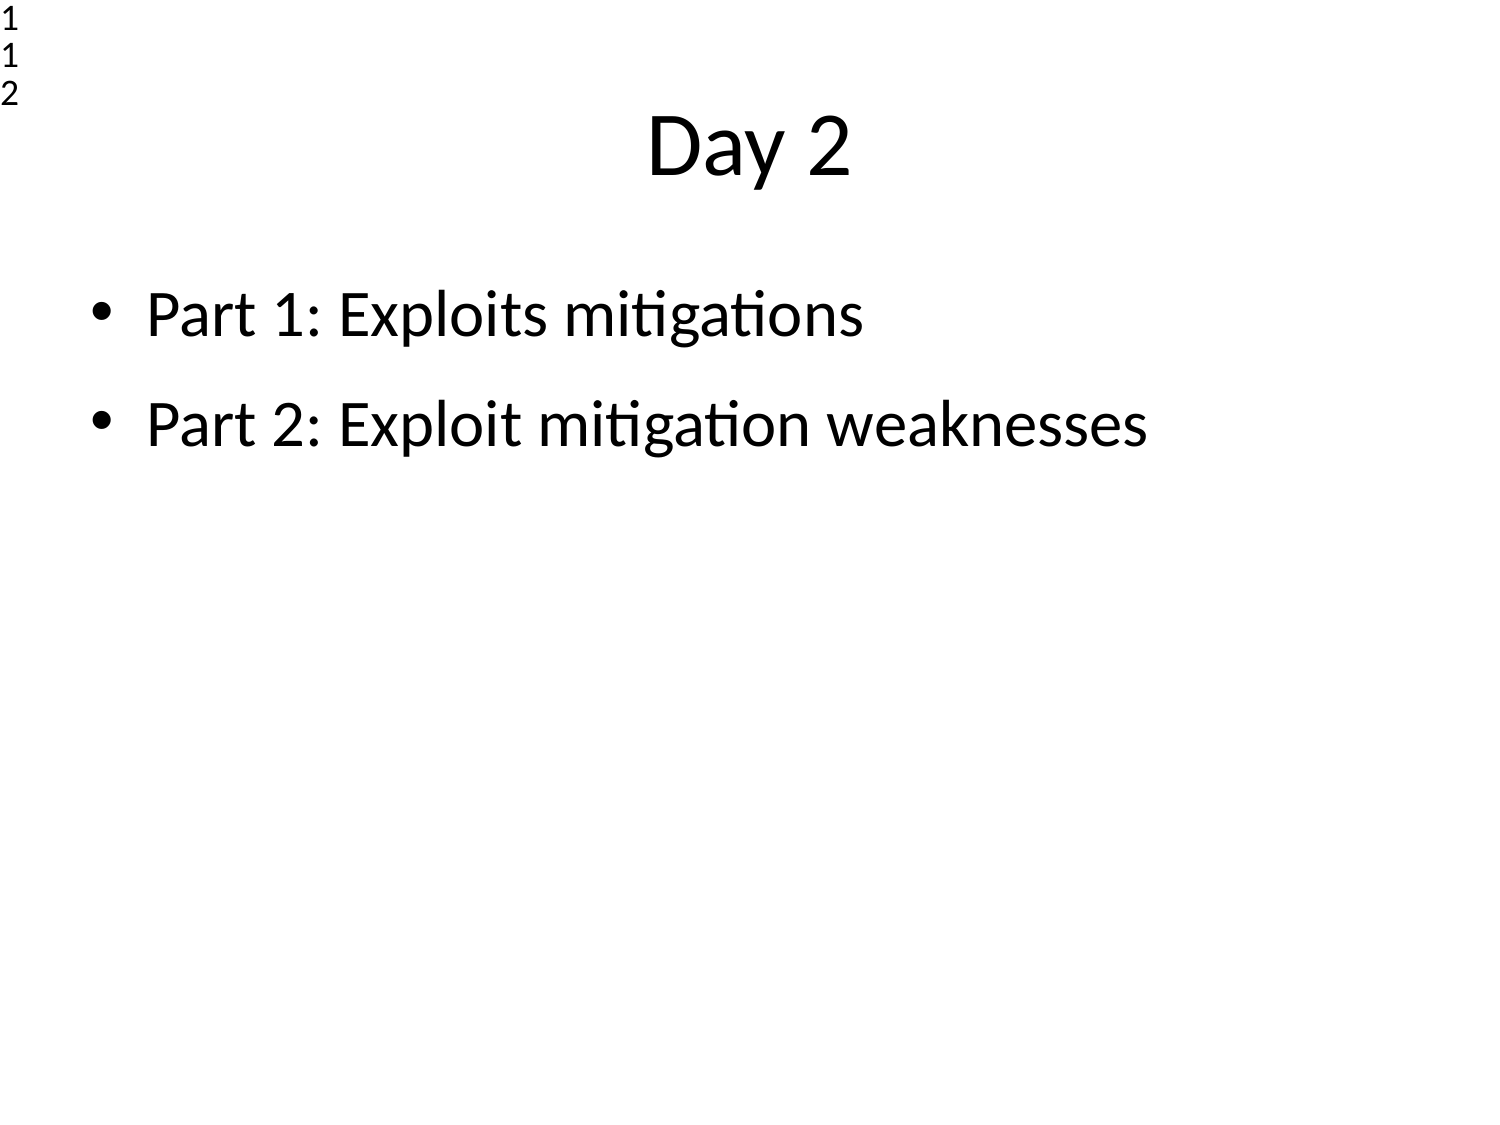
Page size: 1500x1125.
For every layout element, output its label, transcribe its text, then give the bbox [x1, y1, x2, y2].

list Part 1: Exploits mitigations Part 2: Exploit mitigation weaknesses [75, 262, 1425, 1005]
title Day 2 [75, 45, 1425, 233]
